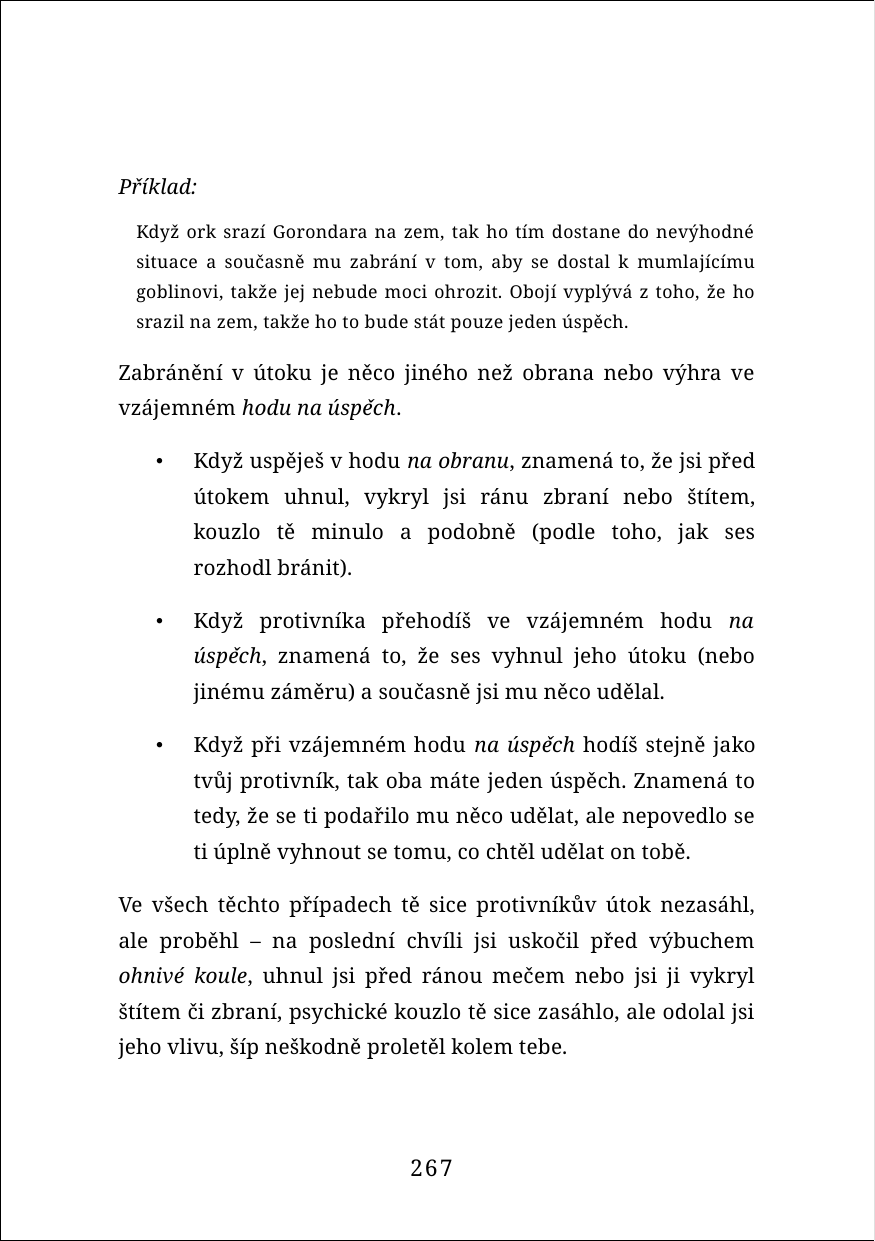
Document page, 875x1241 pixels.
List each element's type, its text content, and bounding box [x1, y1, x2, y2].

list Když protivníka přehodíš ve vzájemném hodu na úspěch, znamená to, že ses vyhnul jeho útoku (nebo jinému záměru) a současně jsi mu něco udělal. [156, 606, 756, 706]
text Když ork srazí Gorondara na zem, tak ho tím dostane do nevýhodné situace a současně mu zabrání v tom, aby se dostal k mumlajícímu goblinovi, takže jej nebude moci ohrozit. Obojí vyplývá z toho, že ho srazil na zem, takže ho to bude stát pouze jeden úspěch. [136, 219, 756, 334]
text Ve všech těchto případech tě sice protivníkův útok nezasáhl, ale proběhl – na poslední chvíli jsi uskočil před výbuchem ohnivé koule, uhnul jsi před ránou mečem nebo jsi ji vykryl štítem či zbraní, psychické kouzlo tě sice zasáhlo, ale odolal jsi jeho vlivu, šíp neškodně proletěl kolem tebe. [118, 890, 756, 1061]
list Když uspěješ v hodu na obranu, znamená to, že jsi před útokem uhnul, vykryl jsi ránu zbraní nebo štítem, kouzlo tě minulo a podobně (podle toho, jak ses rozhodl bránit). [156, 446, 756, 581]
text Zabránění v útoku je něco jiného než obrana nebo výhra ve vzájemném hodu na úspěch. [118, 358, 756, 422]
text Příklad: [118, 172, 756, 200]
list Když při vzájemném hodu na úspěch hodíš stejně jako tvůj protivník, tak oba máte jeden úspěch. Znamená to tedy, že se ti podařilo mu něco udělat, ale nepovedlo se ti úplně vyhnout se tomu, co chtěl udělat on tobě. [156, 730, 756, 865]
